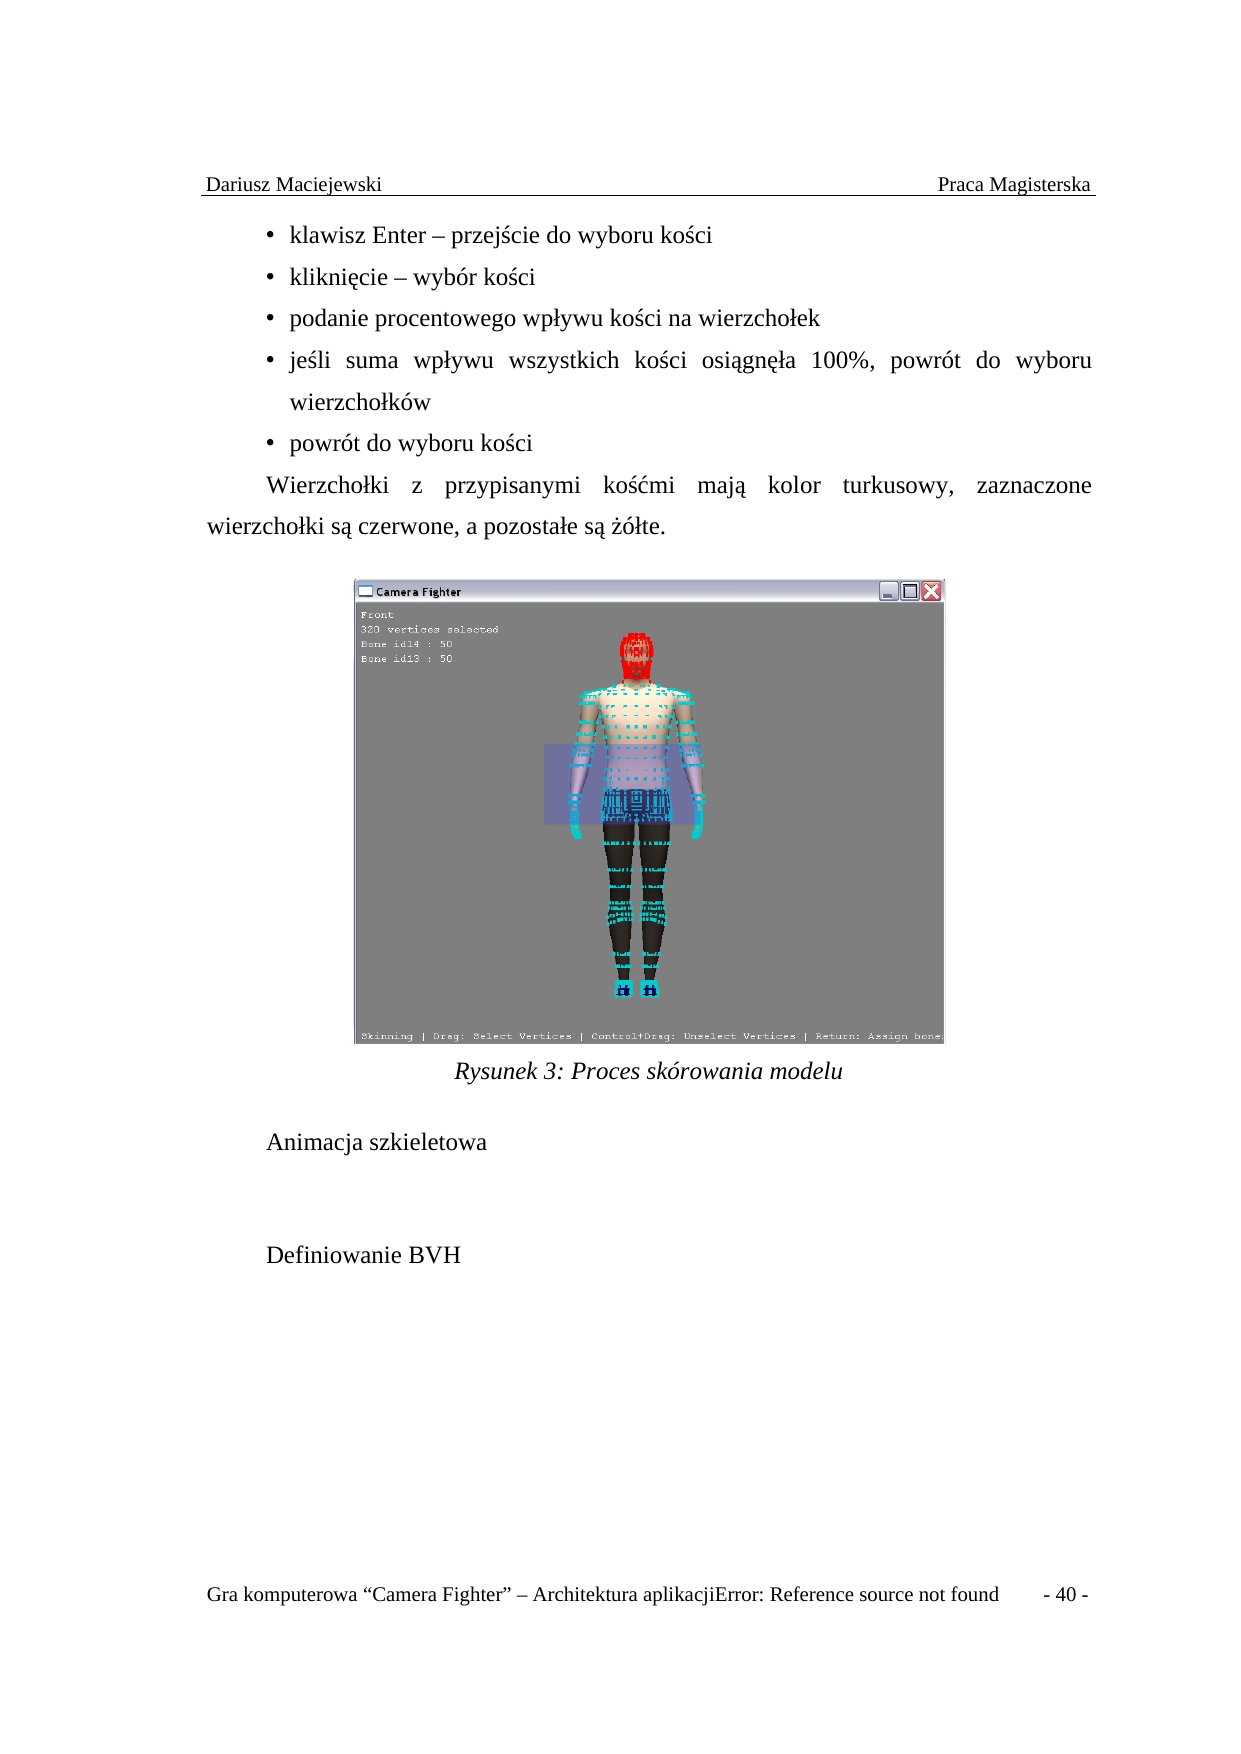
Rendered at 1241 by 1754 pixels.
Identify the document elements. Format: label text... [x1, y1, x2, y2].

text Animacja szkieletowa [207, 1128, 1092, 1156]
list klawisz Enter – przejście do wyboru kości [266, 221, 1092, 249]
list podanie procentowego wpływu kości na wierzchołek [266, 304, 1092, 332]
text Definiowanie BVH [207, 1241, 1092, 1269]
picture [353, 579, 946, 1044]
list powrót do wyboru kości [266, 429, 1092, 457]
list kliknięcie – wybór kości [266, 263, 1092, 291]
list jeśli suma wpływu wszystkich kości osiągnęła 100%, powrót do wyboru wierzchołków [266, 346, 1092, 415]
text Wierzchołki z przypisanymi kośćmi mają kolor turkusowy, zaznaczone wierzchołki są czerwone, a pozostałe są żółte. [207, 471, 1092, 540]
text Rysunek 3: Proces skórowania modelu [354, 1044, 946, 1085]
